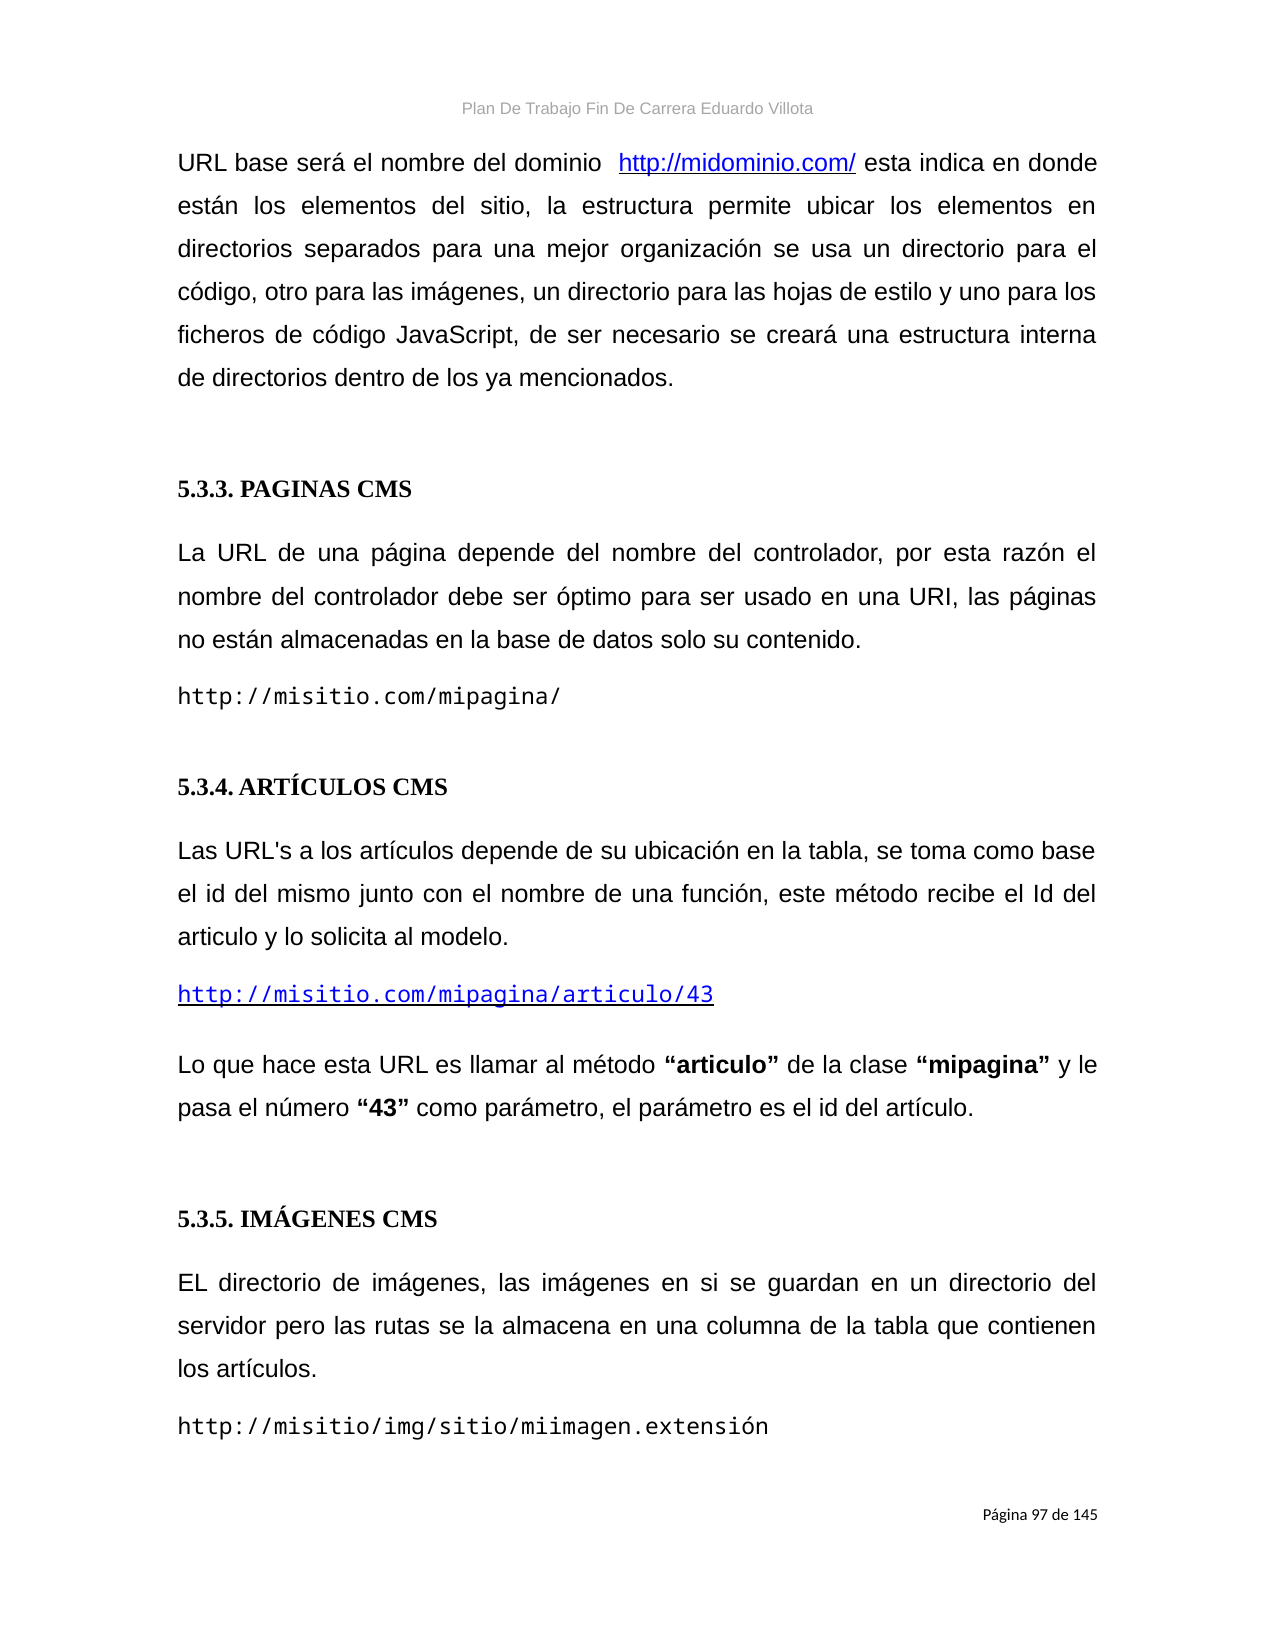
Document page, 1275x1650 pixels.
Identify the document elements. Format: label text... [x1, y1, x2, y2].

text http://misitio/img/sitio/miimagen.extensión [177, 1410, 1098, 1441]
text 5.3.3. PAGINAS CMS [177, 474, 1098, 503]
text 5.3.4. ARTÍCULOS CMS [177, 772, 1098, 801]
text URL base será el nombre del dominio http://midominio.com/ esta indica en donde están los elementos del sitio, la estructura permite ubicar los elementos en directorios separados para una mejor organización se usa un directorio para el código, otro para las imágenes, un directorio para las hojas de estilo y uno para los ficheros de código JavaScript, de ser necesario se creará una estructura interna de directorios dentro de los ya mencionados. [177, 148, 1098, 392]
text 5.3.5. IMÁGENES CMS [177, 1204, 1098, 1233]
text Lo que hace esta URL es llamar al método “articulo” de la clase “mipagina” y le pasa el número “43” como parámetro, el parámetro es el id del artículo. [177, 1049, 1098, 1121]
text EL directorio de imágenes, las imágenes en si se guardan en un directorio del servidor pero las rutas se la almacena en una columna de la tabla que contienen los artículos. [177, 1268, 1098, 1383]
text La URL de una página depende del nombre del controlador, por esta razón el nombre del controlador debe ser óptimo para ser usado en una URI, las páginas no están almacenadas en la base de datos solo su contenido. [177, 538, 1098, 653]
text http://misitio.com/mipagina/articulo/43 [177, 978, 1098, 1009]
text Las URL's a los artículos depende de su ubicación en la tabla, se toma como base el id del mismo junto con el nombre de una función, este método recibe el Id del articulo y lo solicita al modelo. [177, 836, 1098, 951]
text http://misitio.com/mipagina/ [177, 680, 1098, 712]
